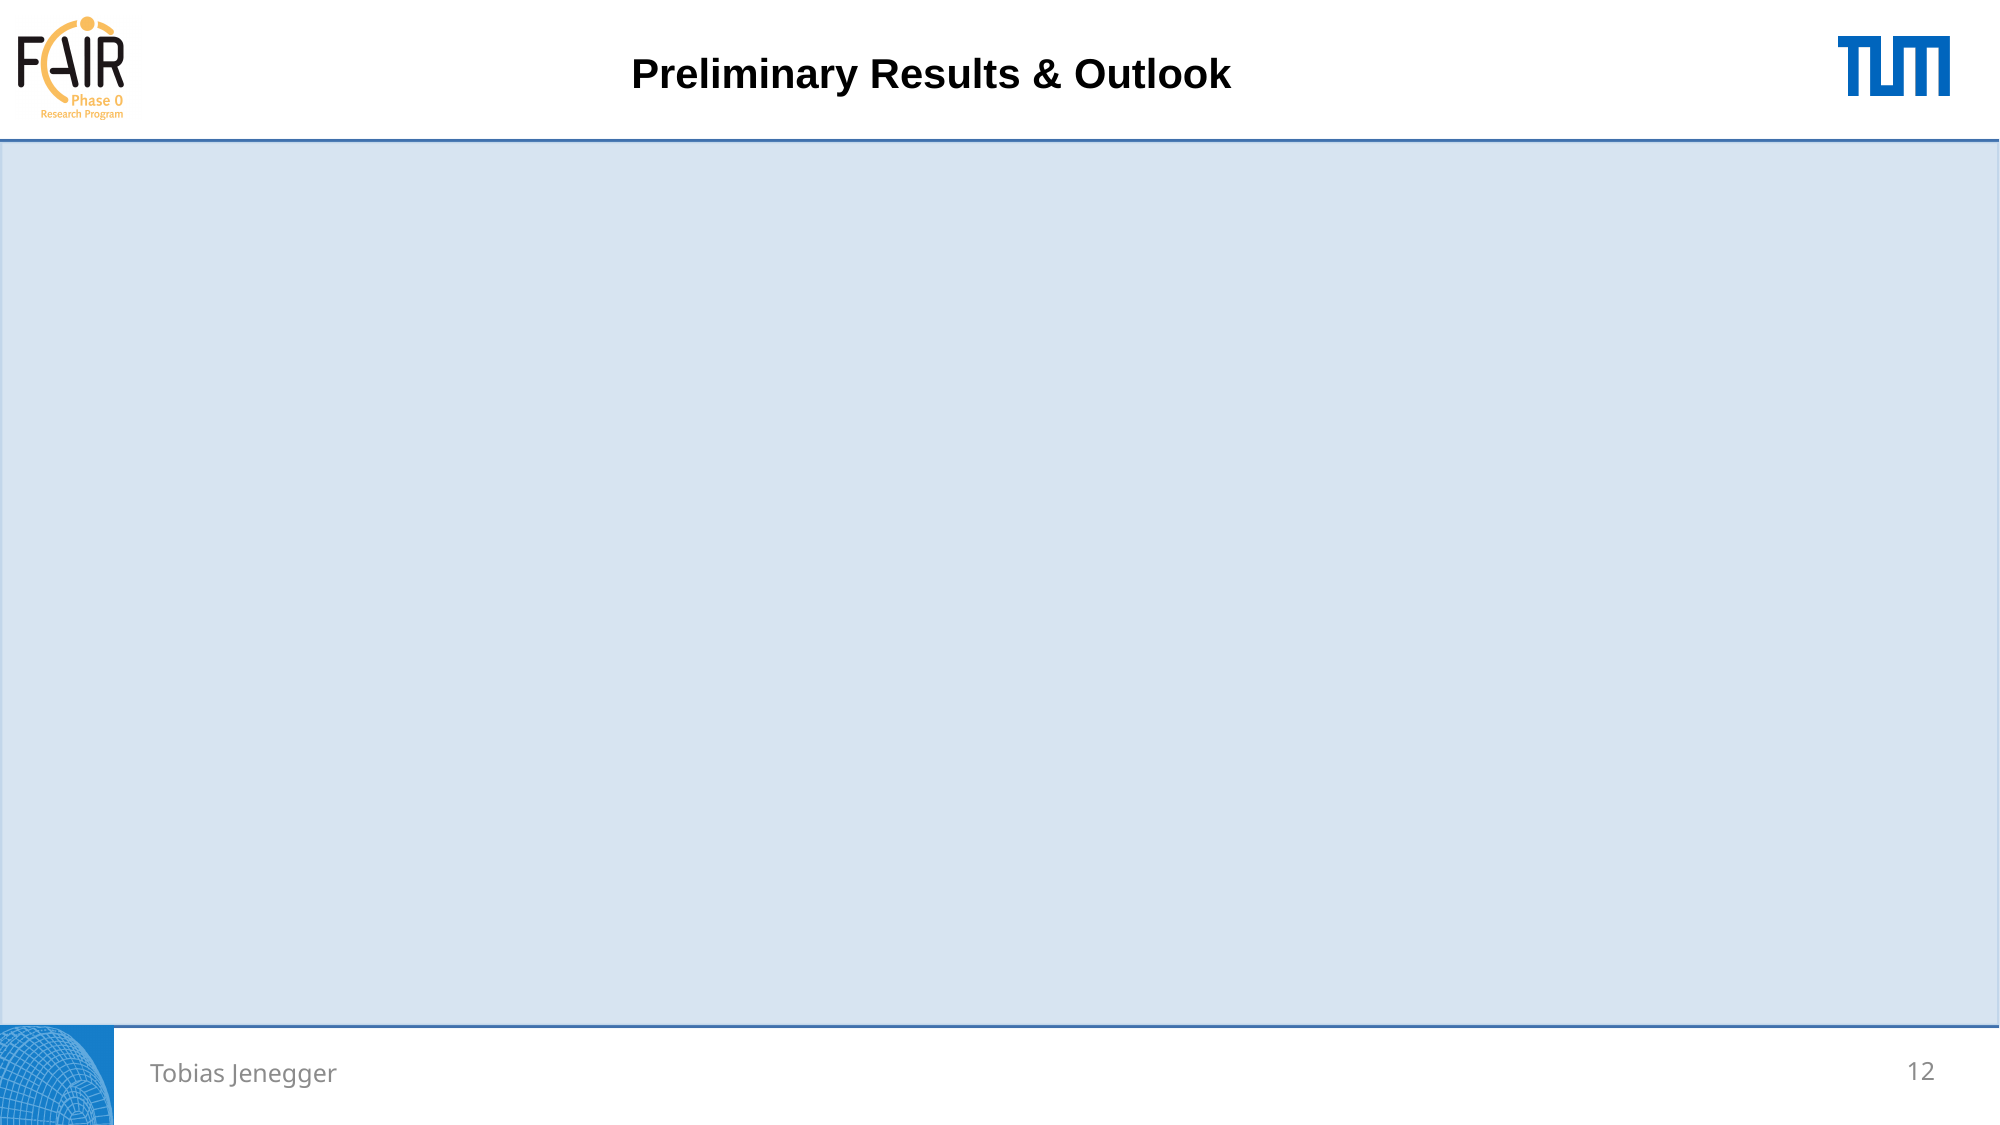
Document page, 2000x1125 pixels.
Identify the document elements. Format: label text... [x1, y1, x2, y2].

picture [15, 15, 142, 120]
picture [1838, 36, 1950, 96]
picture [0, 1025, 114, 1125]
text_box Preliminary Results & Outlook [255, 43, 1621, 105]
